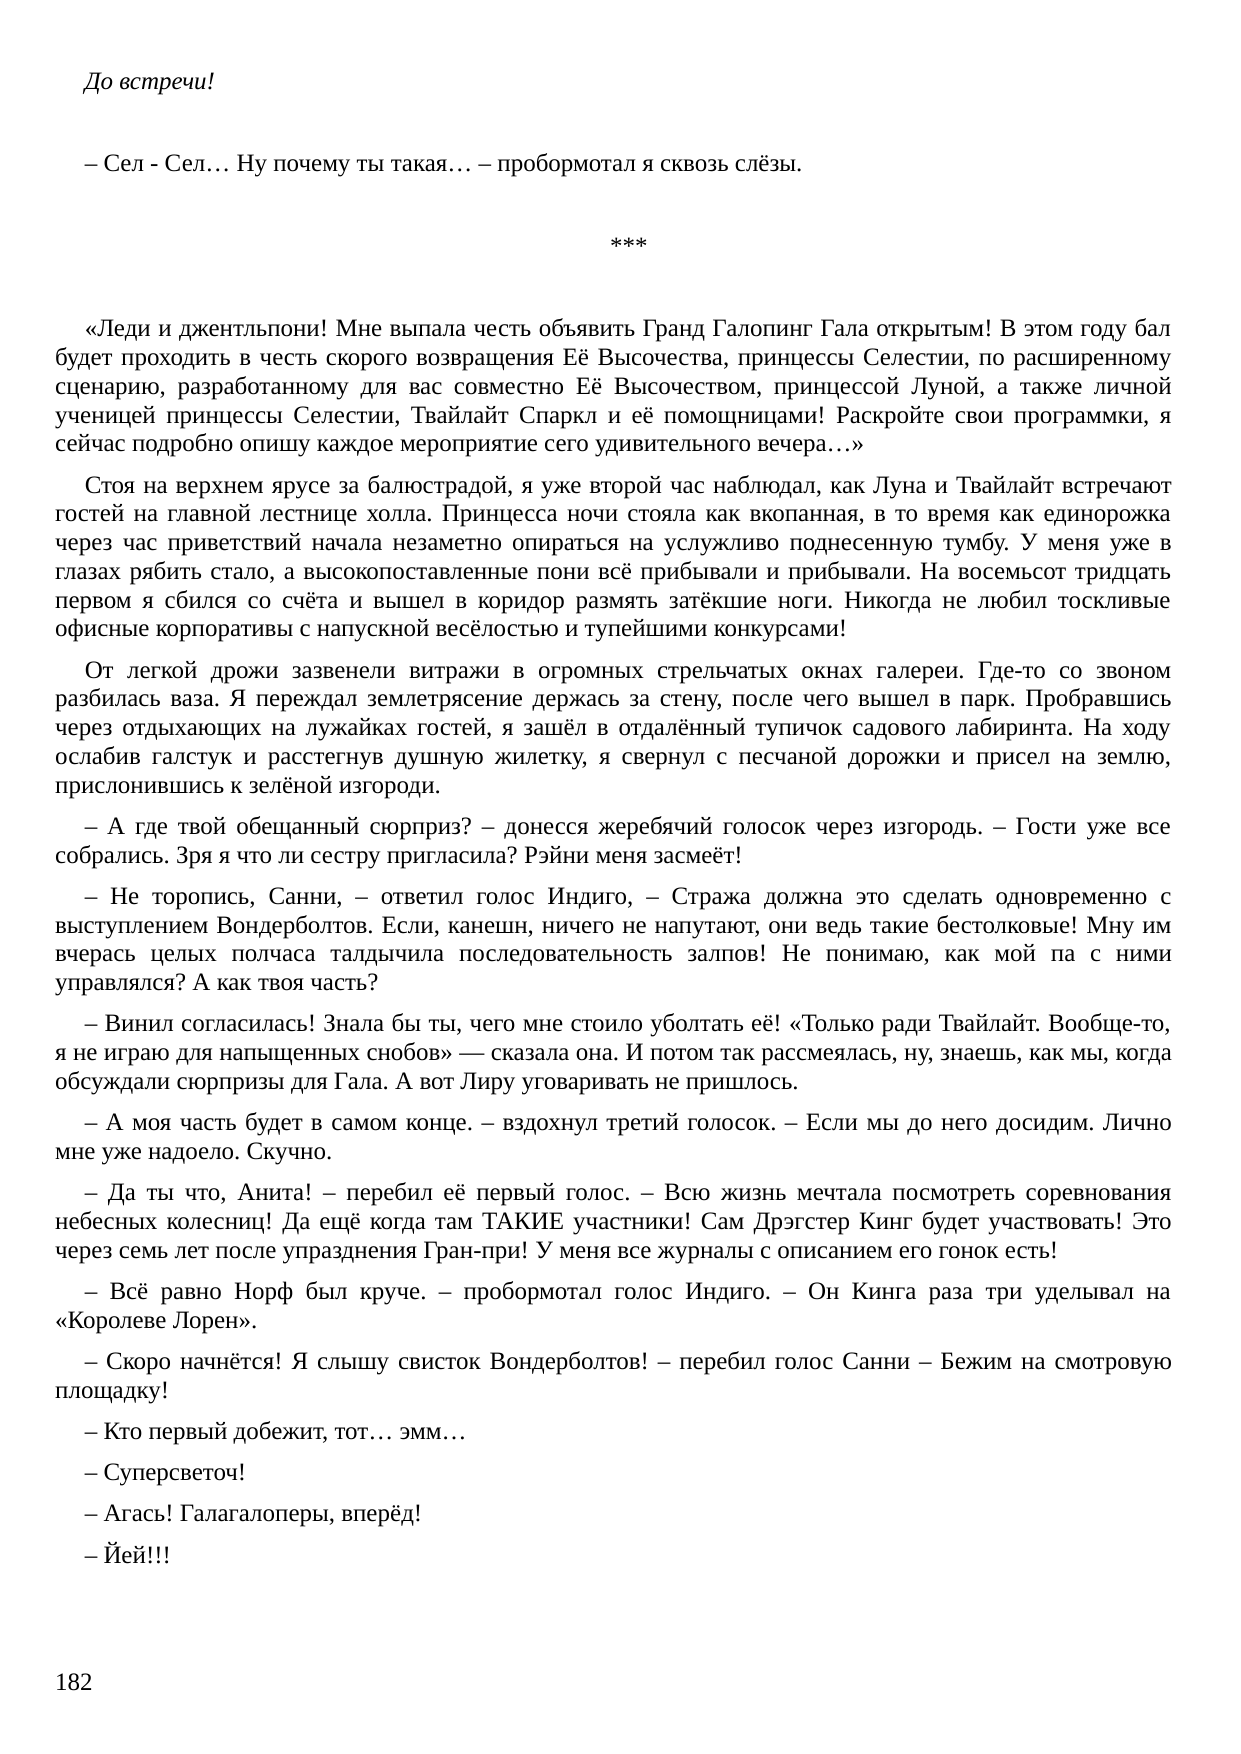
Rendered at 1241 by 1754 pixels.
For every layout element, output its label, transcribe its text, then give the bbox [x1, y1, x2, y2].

text – Не торопись, Санни, – ответил голос Индиго, – Стража должна это сделать одновременно с выступлением Вондерболтов. Если, канешн, ничего не напутают, они ведь такие бестолковые! Мну им вчерась целых полчаса талдычила последовательность залпов! Не понимаю, как мой па с ними управлялся? А как твоя часть? [55, 881, 1173, 996]
text – А где твой обещанный сюрприз? – донесся жеребячий голосок через изгородь. – Гости уже все собрались. Зря я что ли сестру пригласила? Рэйни меня засмеёт! [55, 811, 1173, 868]
text – Агась! Галагалоперы, вперёд! [55, 1498, 1173, 1527]
text – Йей!!! [55, 1540, 1173, 1568]
text – Винил согласилась! Знала бы ты, чего мне стоило уболтать её! «Только ради Твайлайт. Вообще-то, я не играю для напыщенных снобов» — сказала она. И потом так рассмеялась, ну, знаешь, как мы, когда обсуждали сюрпризы для Гала. А вот Лиру уговаривать не пришлось. [55, 1008, 1173, 1095]
text От легкой дрожи зазвенели витражи в огромных стрельчатых окнах галереи. Где-то со звоном разбилась ваза. Я переждал землетрясение держась за стену, после чего вышел в парк. Пробравшись через отдыхающих на лужайках гостей, я зашёл в отдалённый тупичок садового лабиринта. На ходу ослабив галстук и расстегнув душную жилетку, я свернул с песчаной дорожки и присел на землю, прислонившись к зелёной изгороди. [55, 655, 1173, 798]
text – Всё равно Норф был круче. – пробормотал голос Индиго. – Он Кинга раза три уделывал на «Королеве Лорен». [55, 1276, 1173, 1333]
text – Да ты что, Анита! – перебил её первый голос. – Всю жизнь мечтала посмотреть соревнования небесных колесниц! Да ещё когда там ТАКИЕ участники! Сам Дрэгстер Кинг будет участвовать! Это через семь лет после упразднения Гран-при! У меня все журналы с описанием его гонок есть! [55, 1177, 1173, 1263]
text – Кто первый добежит, тот… эмм… [55, 1416, 1173, 1445]
text До встречи! [55, 66, 1173, 95]
text – Сел - Сел… Ну почему ты такая… – пробормотал я сквозь слёзы. [55, 148, 1173, 177]
text «Леди и джентльпони! Мне выпала честь объявить Гранд Галопинг Гала открытым! В этом году бал будет проходить в честь скорого возвращения Её Высочества, принцессы Селестии, по расширенному сценарию, разработанному для вас совместно Её Высочеством, принцессой Луной, а также личной ученицей принцессы Селестии, Твайлайт Спаркл и её помощницами! Раскройте свои программки, я сейчас подробно опишу каждое мероприятие сего удивительного вечера…» [55, 313, 1173, 457]
text – А моя часть будет в самом конце. – вздохнул третий голосок. – Если мы до него досидим. Лично мне уже надоело. Скучно. [55, 1107, 1173, 1165]
text – Скоро начнётся! Я слышу свисток Вондерболтов! – перебил голос Санни – Бежим на смотровую площадку! [55, 1346, 1173, 1403]
text Стоя на верхнем ярусе за балюстрадой, я уже второй час наблюдал, как Луна и Твайлайт встречают гостей на главной лестнице холла. Принцесса ночи стояла как вкопанная, в то время как единорожка через час приветствий начала незаметно опираться на услужливо поднесенную тумбу. У меня уже в глазах рябить стало, а высокопоставленные пони всё прибывали и прибывали. На восемьсот тридцать первом я сбился со счёта и вышел в коридор размять затёкшие ноги. Никогда не любил тоскливые офисные корпоративы с напускной весёлостью и тупейшими конкурсами! [55, 470, 1173, 642]
text – Суперсветоч! [55, 1457, 1173, 1486]
text *** [55, 231, 1173, 260]
